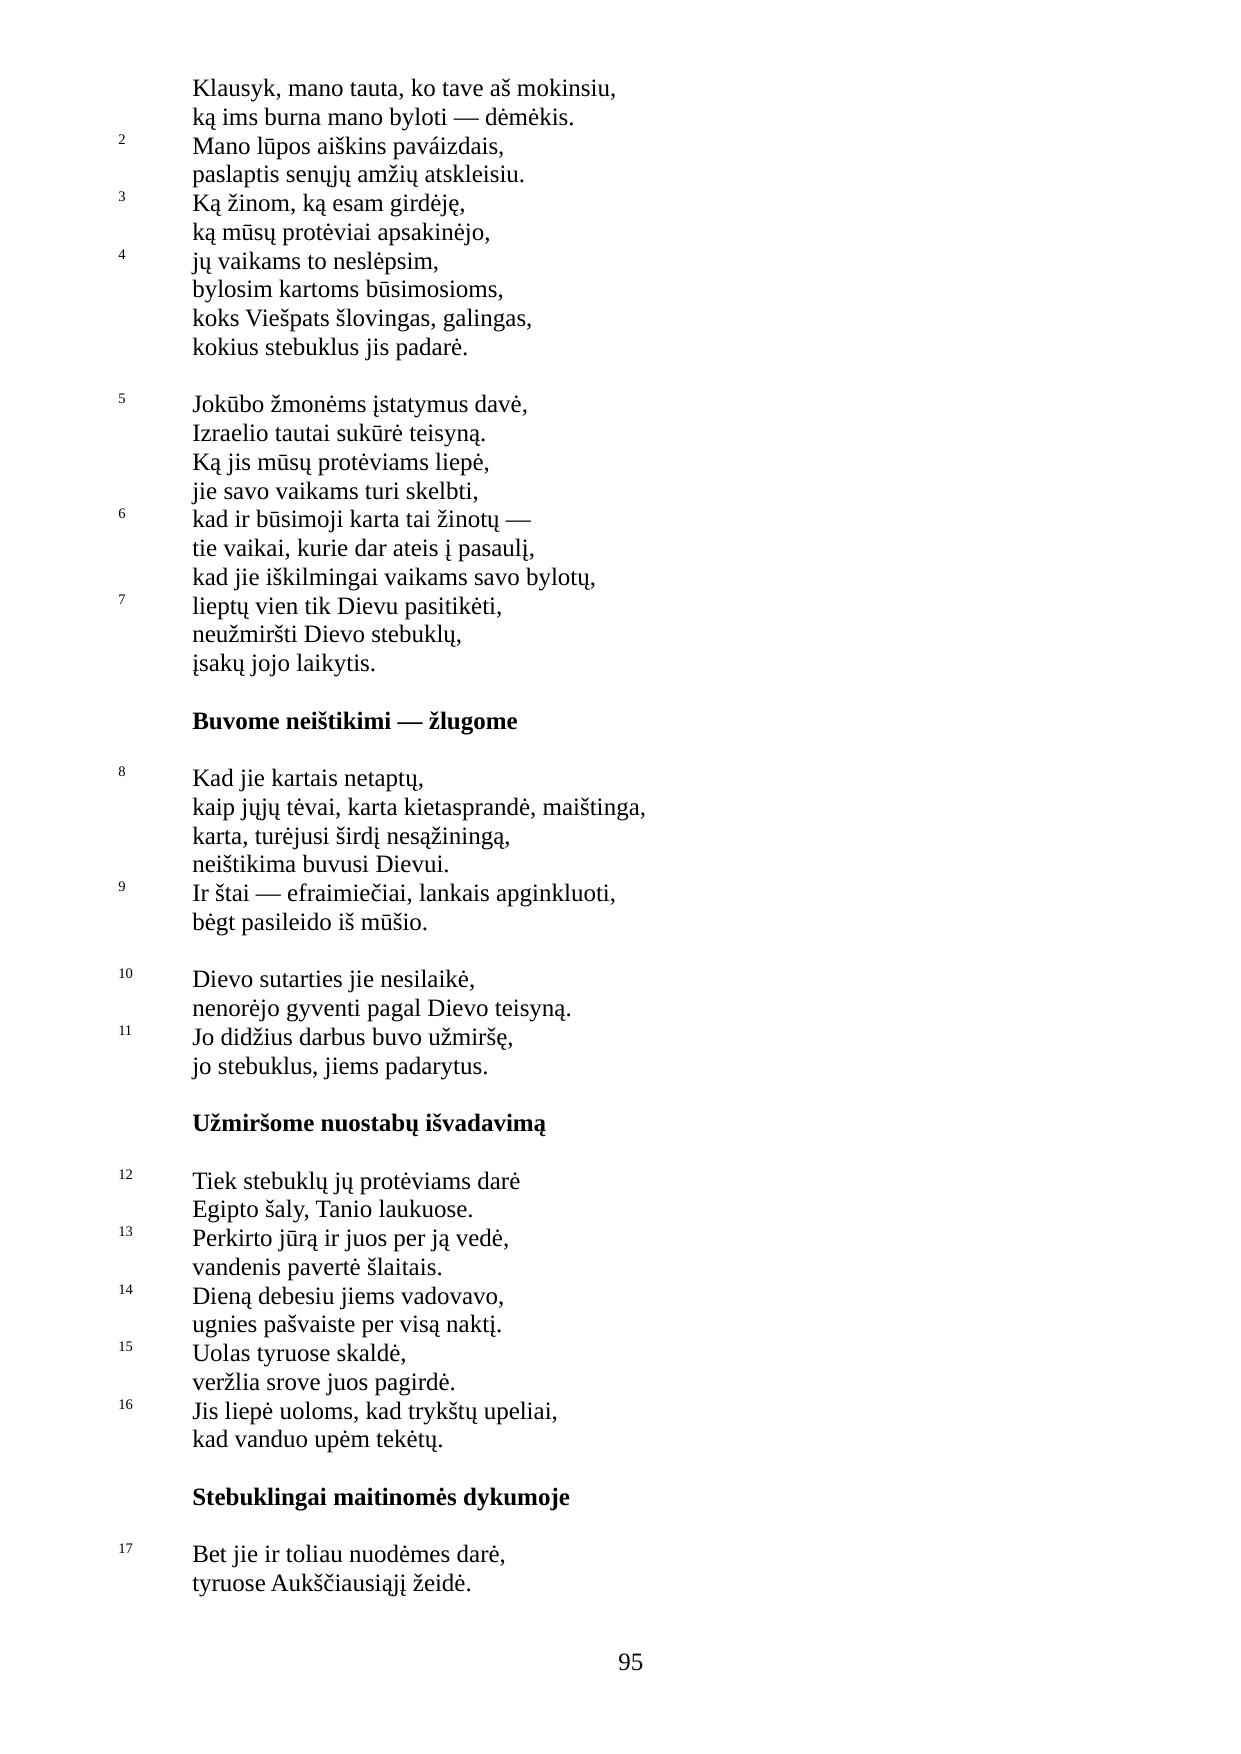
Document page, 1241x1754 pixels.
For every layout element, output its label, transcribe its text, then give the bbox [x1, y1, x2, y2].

text paslaptis senųjų amžių atskleisiu. [118, 159, 1122, 188]
text neužmiršti Dievo stebuklų, [118, 619, 1122, 648]
text bėgt pasileido iš mūšio. [118, 907, 1122, 936]
text 4 jų vaikams to neslėpsim, [118, 246, 1122, 274]
text Egipto šaly, Tanio laukuose. [118, 1194, 1122, 1223]
text karta, turėjusi širdį nesąžiningą, [118, 821, 1122, 849]
text kad jie iškilmingai vaikams savo bylotų, [118, 562, 1122, 591]
text 17 Bet jie ir toliau nuodėmes darė, [118, 1539, 1122, 1568]
text 11 Jo didžius darbus buvo užmiršę, [118, 1022, 1122, 1051]
text ką ims burna mano byloti — dėmėkis. [118, 102, 1122, 131]
text neištikima buvusi Dievui. [118, 849, 1122, 878]
text nenorėjo gyventi pagal Dievo teisyną. [118, 993, 1122, 1022]
text Buvome neištikimi — žlugome [118, 706, 1122, 734]
text 2 Mano lūpos aiškins paváizdais, [118, 131, 1122, 159]
text Izraelio tautai sukūrė teisyną. [118, 418, 1122, 447]
text 10 Dievo sutarties jie nesilaikė, [118, 964, 1122, 993]
text 12 Tiek stebuklų jų protėviams darė [118, 1166, 1122, 1194]
text jie savo vaikams turi skelbti, [118, 476, 1122, 504]
text 6 kad ir būsimoji karta tai žinotų — [118, 504, 1122, 533]
text bylosim kartoms būsimosioms, [118, 274, 1122, 303]
text ugnies pašvaiste per visą naktį. [118, 1309, 1122, 1338]
text Klausyk, mano tauta, ko tave aš mokinsiu, [118, 73, 1122, 102]
text 14 Dieną debesiu jiems vadovavo, [118, 1281, 1122, 1309]
text Stebuklingai maitinomės dykumoje [118, 1482, 1122, 1511]
text tie vaikai, kurie dar ateis į pasaulį, [118, 533, 1122, 562]
text veržlia srove juos pagirdė. [118, 1367, 1122, 1396]
text Ką jis mūsų protėviams liepė, [118, 447, 1122, 476]
text 3 Ką žinom, ką esam girdėję, [118, 188, 1122, 217]
text kad vanduo upėm tekėtų. [118, 1424, 1122, 1453]
text vandenis pavertė šlaitais. [118, 1252, 1122, 1281]
text jo stebuklus, jiems padarytus. [118, 1051, 1122, 1079]
text Užmiršome nuostabų išvadavimą [118, 1108, 1122, 1137]
text įsakų jojo laikytis. [118, 648, 1122, 677]
text kokius stebuklus jis padarė. [118, 332, 1122, 361]
text 8 Kad jie kartais netaptų, [118, 763, 1122, 792]
text 15 Uolas tyruose skaldė, [118, 1338, 1122, 1367]
text 7 lieptų vien tik Dievu pasitikėti, [118, 591, 1122, 619]
text koks Viešpats šlovingas, galingas, [118, 303, 1122, 332]
text 13 Perkirto jūrą ir juos per ją vedė, [118, 1223, 1122, 1252]
text 9 Ir štai — efraimiečiai, lankais apginkluoti, [118, 878, 1122, 907]
text 5 Jokūbo žmonėms įstatymus davė, [118, 389, 1122, 418]
text kaip jųjų tėvai, karta kietasprandė, maištinga, [118, 792, 1122, 821]
text tyruose Aukščiausiąjį žeidė. [118, 1568, 1122, 1597]
text 16 Jis liepė uoloms, kad trykštų upeliai, [118, 1396, 1122, 1424]
text ką mūsų protėviai apsakinėjo, [118, 217, 1122, 246]
